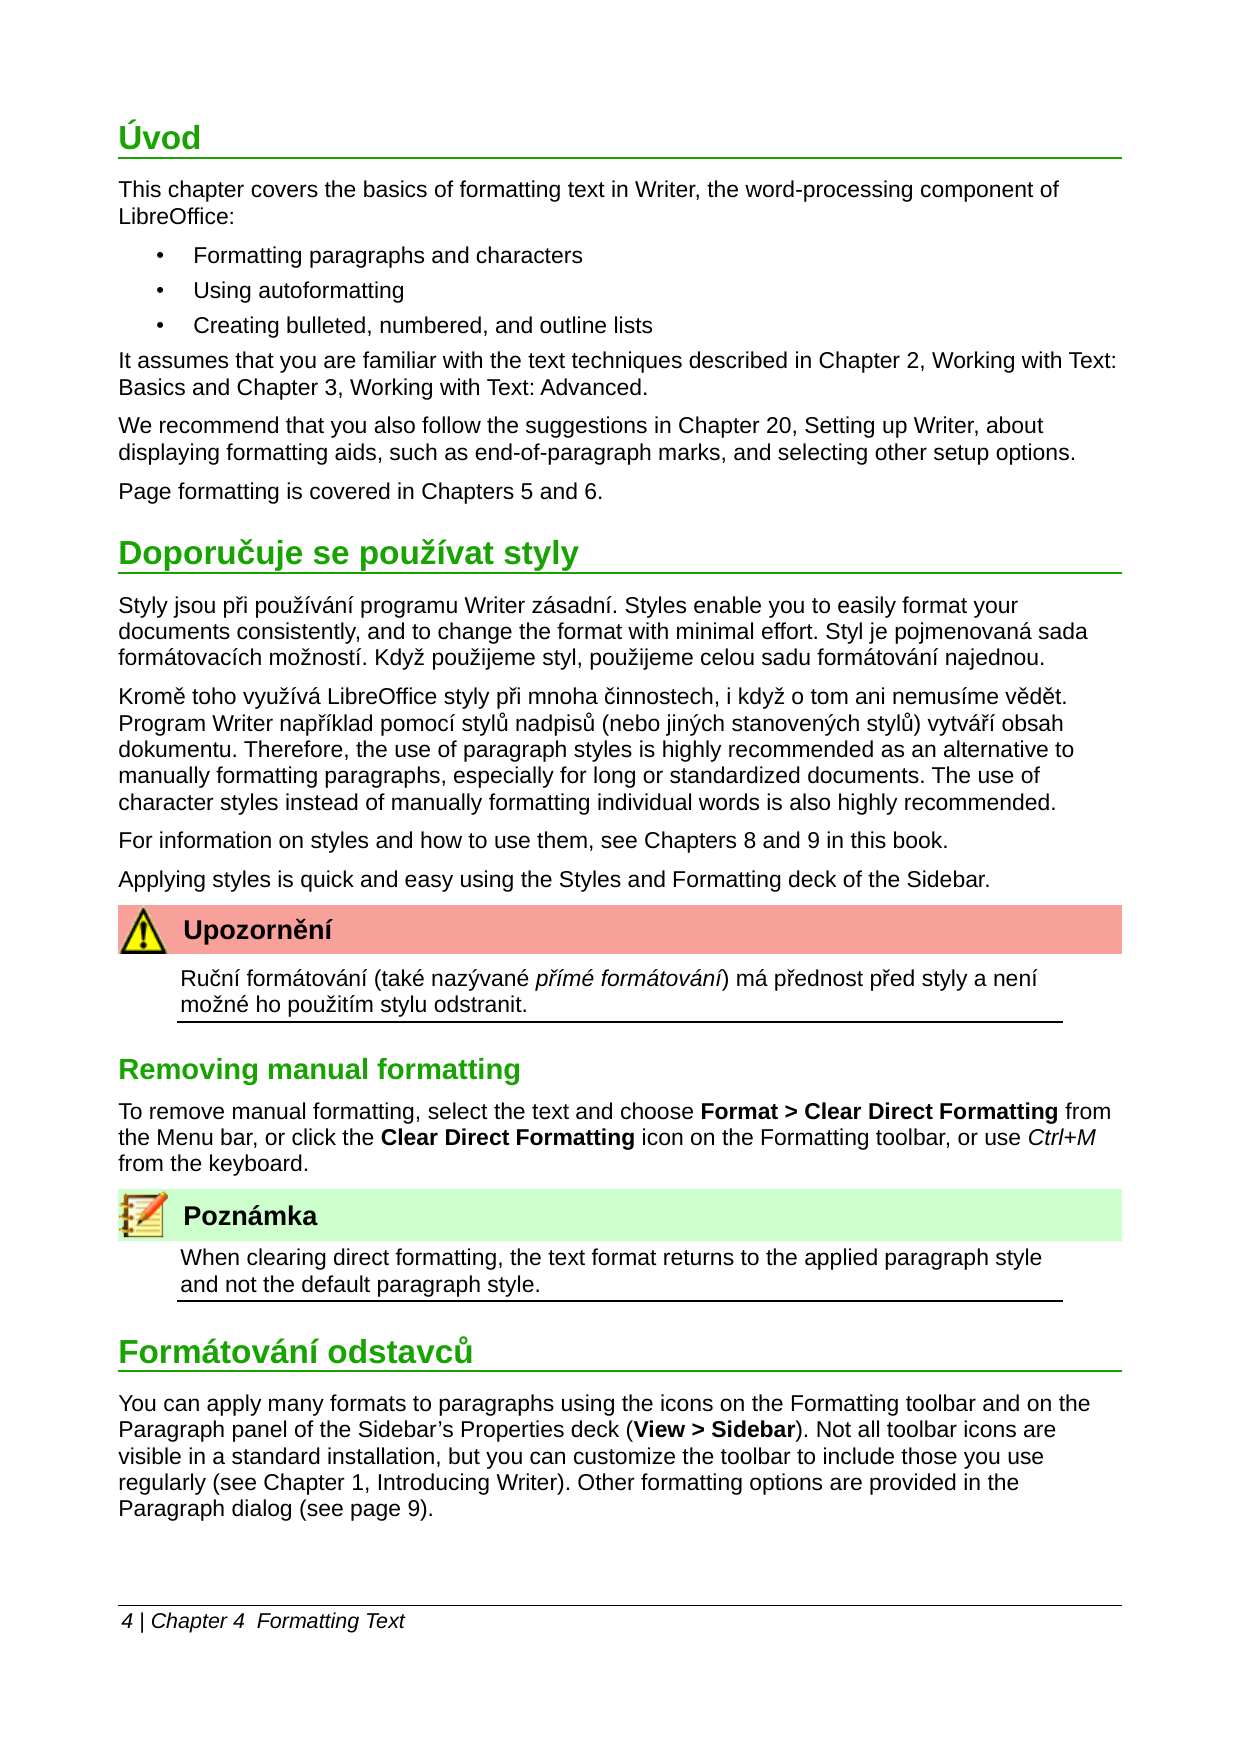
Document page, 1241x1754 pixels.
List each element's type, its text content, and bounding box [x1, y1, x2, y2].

text Kromě toho využívá LibreOffice styly při mnoha činnostech, i když o tom ani nemusíme vědět. Program Writer například pomocí stylů nadpisů (nebo jiných stanovených stylů) vytváří obsah dokumentu. Therefore, the use of paragraph styles is highly recommended as an alternative to manually formatting paragraphs, especially for long or standardized documents. The use of character styles instead of manually formatting individual words is also highly recommended. [118, 683, 1122, 815]
picture [119, 906, 167, 954]
subtitle Removing manual formatting [118, 1052, 1122, 1086]
subtitle Upozornění [118, 905, 1122, 954]
subtitle Formátování odstavců [118, 1332, 1122, 1370]
text For information on styles and how to use them, see Chapters 8 and 9 in this book. [118, 827, 1122, 854]
text Applying styles is quick and easy using the Styles and Formatting deck of the Sidebar. [118, 866, 1122, 893]
text It assumes that you are familiar with the text techniques described in Chapter 2, Working with Text: Basics and Chapter 3, Working with Text: Advanced. [118, 347, 1122, 400]
text When clearing direct formatting, the text format returns to the applied paragraph style and not the default paragraph style. [177, 1241, 1063, 1300]
list Formatting paragraphs and characters [156, 242, 1122, 268]
text Page formatting is covered in Chapters 5 and 6. [118, 478, 1122, 504]
text We recommend that you also follow the suggestions in Chapter 20, Setting up Writer, about displaying formatting aids, such as end-of-paragraph marks, and selecting other setup options. [118, 412, 1122, 465]
text Ruční formátování (také nazývané přímé formátování) má přednost před styly a není možné ho použitím stylu odstranit. [177, 962, 1063, 1021]
subtitle Poznámka [118, 1189, 1122, 1241]
text Styly jsou při používání programu Writer zásadní. Styles enable you to easily format your documents consistently, and to change the format with minimal effort. Styl je pojmenovaná sada formátovacích možností. Když použijeme styl, použijeme celou sadu formátování najednou. [118, 592, 1122, 671]
text This chapter covers the basics of formatting text in Writer, the word-processing component of LibreOffice: [118, 176, 1122, 229]
picture [119, 1190, 170, 1241]
list Using autoformatting [156, 277, 1122, 303]
subtitle Doporučuje se používat styly [118, 533, 1122, 572]
subtitle Úvod [118, 118, 1122, 157]
text You can apply many formats to paragraphs using the icons on the Formatting toolbar and on the Paragraph panel of the Sidebar’s Properties deck (View > Sidebar). Not all toolbar icons are visible in a standard installation, but you can customize the toolbar to include those you use regularly (see Chapter 1, Introducing Writer). Other formatting options are provided in the Paragraph dialog (see page 9). [118, 1390, 1122, 1522]
text To remove manual formatting, select the text and choose Format > Clear Direct Formatting from the Menu bar, or click the Clear Direct Formatting icon on the Formatting toolbar, or use Ctrl+M from the keyboard. [118, 1098, 1122, 1177]
list Creating bulleted, numbered, and outline lists [156, 312, 1122, 338]
